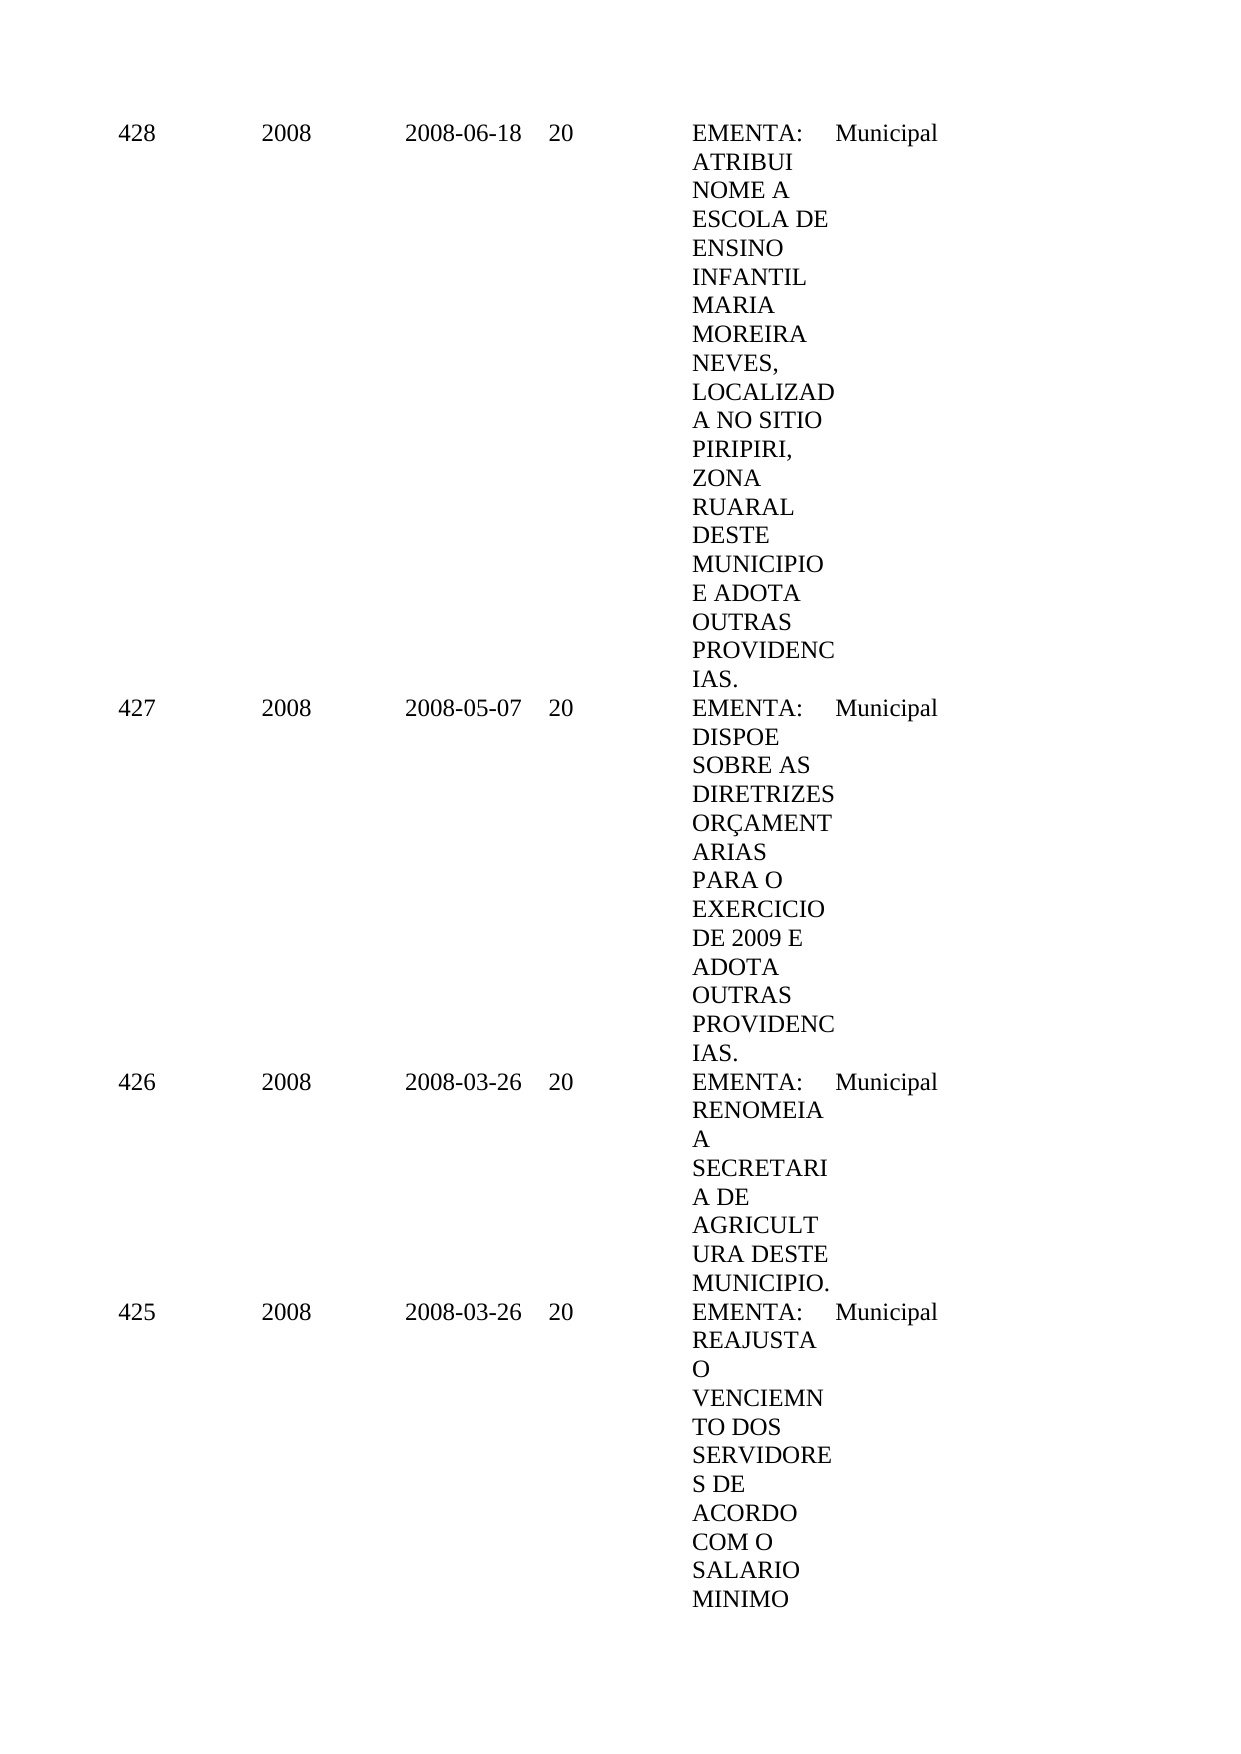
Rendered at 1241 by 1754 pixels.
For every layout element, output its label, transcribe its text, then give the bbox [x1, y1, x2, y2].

table_cell 2008 [261, 1297, 405, 1613]
table_cell 2008-06-18 [405, 118, 548, 693]
table_cell 20 [548, 1067, 692, 1297]
table_cell [979, 693, 1122, 1067]
table_cell 20 [548, 1297, 692, 1613]
table_cell 428 [118, 118, 261, 693]
table_cell 2008-03-26 [405, 1067, 548, 1297]
table_cell EMENTA: ATRIBUI NOME A ESCOLA DE ENSINO INFANTIL MARIA MOREIRA NEVES, LOCALIZADA NO SITIO PIRIPIRI, ZONA RUARAL DESTE MUNICIPIO E ADOTA OUTRAS PROVIDENCIAS. [692, 118, 835, 693]
table_cell EMENTA: RENOMEIA A SECRETARIA DE AGRICULTURA DESTE MUNICIPIO. [692, 1067, 835, 1297]
table_cell 426 [118, 1067, 261, 1297]
table_cell Municipal [835, 693, 979, 1067]
table_cell EMENTA: REAJUSTA O VENCIEMNTO DOS SERVIDORES DE ACORDO COM O SALARIO MINIMO [692, 1297, 835, 1613]
table_cell 425 [118, 1297, 261, 1613]
table_cell 427 [118, 693, 261, 1067]
table_cell 20 [548, 118, 692, 693]
table_cell 2008-03-26 [405, 1297, 548, 1613]
table_cell 20 [548, 693, 692, 1067]
table_cell 2008 [261, 1067, 405, 1297]
table_cell [979, 1067, 1122, 1297]
table_cell 2008 [261, 118, 405, 693]
table_cell 2008 [261, 693, 405, 1067]
table_cell Municipal [835, 1067, 979, 1297]
table_cell EMENTA: DISPOE SOBRE AS DIRETRIZES ORÇAMENTARIAS PARA O EXERCICIO DE 2009 E ADOTA OUTRAS PROVIDENCIAS. [692, 693, 835, 1067]
table_cell Municipal [835, 118, 979, 693]
table_cell 2008-05-07 [405, 693, 548, 1067]
table_cell Municipal [835, 1297, 979, 1613]
table_cell [979, 118, 1122, 693]
table_cell [979, 1297, 1122, 1613]
